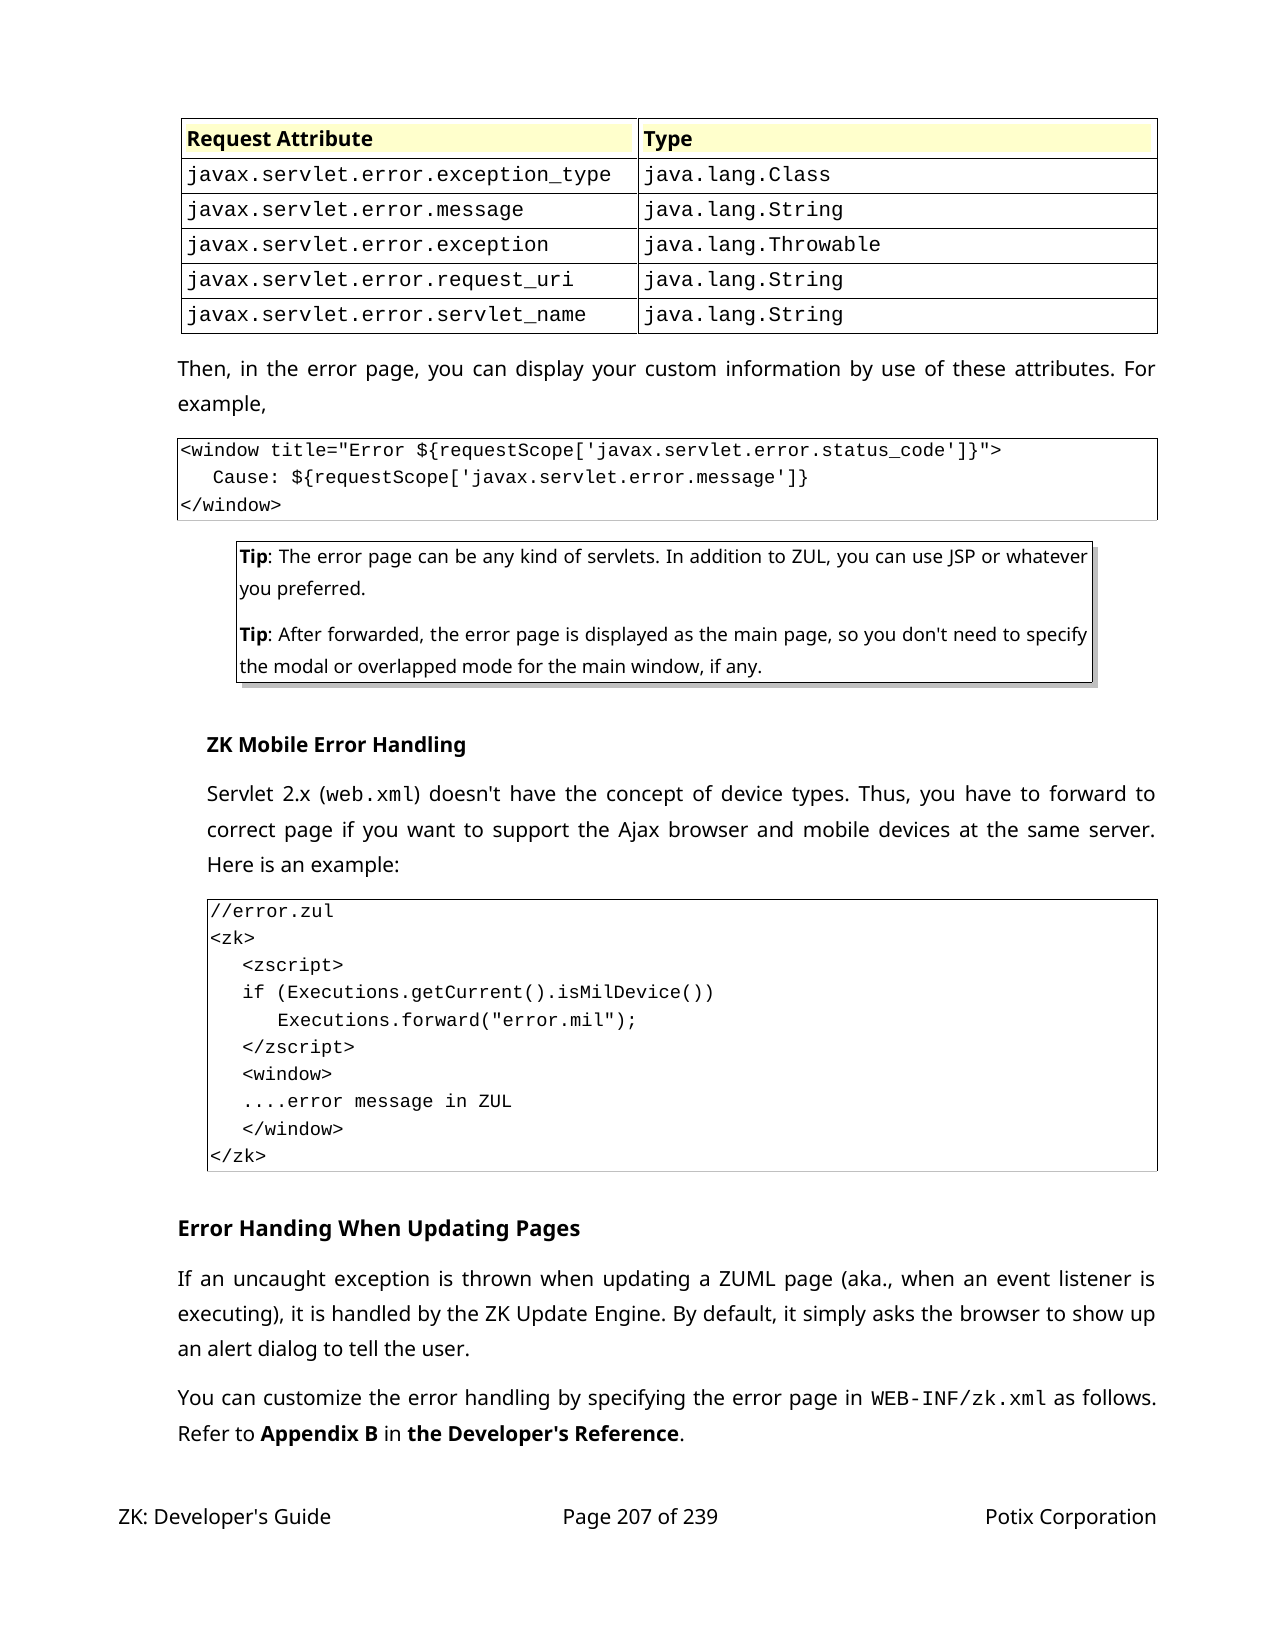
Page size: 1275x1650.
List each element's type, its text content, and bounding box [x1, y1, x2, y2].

text </zk> [208, 1143, 1157, 1171]
text </window> [208, 1116, 1157, 1141]
text ....error message in ZUL [208, 1089, 1157, 1113]
text if (Executions.getCurrent().isMilDevice()) [208, 980, 1157, 1005]
text //error.zul [208, 900, 1157, 923]
text Executions.forward("error.mil"); [208, 1008, 1157, 1032]
table_cell java.lang.String [639, 194, 1157, 228]
subtitle Error Handing When Updating Pages [177, 1213, 1157, 1243]
text <zscript> [208, 953, 1157, 977]
table_cell javax.servlet.error.message [182, 194, 637, 228]
table_cell javax.servlet.error.exception_type [182, 159, 637, 193]
table_cell java.lang.String [639, 299, 1157, 333]
table_cell javax.servlet.error.exception [182, 229, 637, 263]
text Tip: The error page can be any kind of servlets. In addition to ZUL, you can use JSP or whatever you preferred. [237, 542, 1092, 601]
text <zk> [208, 926, 1157, 950]
table_header Type [639, 119, 1157, 158]
text Tip: After forwarded, the error page is displayed as the main page, so you don't need to specify the modal or overlapped mode for the main window, if any. [237, 618, 1092, 682]
text Then, in the error page, you can display your custom information by use of these attributes. For example, [177, 354, 1157, 418]
table_cell java.lang.String [639, 264, 1157, 298]
text </zscript> [208, 1035, 1157, 1059]
table_cell java.lang.Class [639, 159, 1157, 193]
subtitle ZK Mobile Error Handling [207, 730, 1157, 759]
text If an uncaught exception is thrown when updating a ZUML page (aka., when an event listener is executing), it is handled by the ZK Update Engine. By default, it simply asks the browser to show up an alert dialog to tell the user. [177, 1264, 1157, 1363]
table_cell javax.servlet.error.servlet_name [182, 299, 637, 333]
text <window title="Error ${requestScope['javax.servlet.error.status_code']}"> [178, 439, 1157, 462]
table_cell javax.servlet.error.request_uri [182, 264, 637, 298]
text <window> [208, 1062, 1157, 1086]
text Cause: ${requestScope['javax.servlet.error.message']} [178, 465, 1157, 490]
text You can customize the error handling by specifying the error page in WEB-INF/zk.xml as follows. Refer to Appendix B in the Developer's Reference. [177, 1383, 1157, 1447]
text </window> [178, 493, 1157, 520]
table_cell java.lang.Throwable [639, 229, 1157, 263]
table_header Request Attribute [182, 119, 637, 158]
text Servlet 2.x (web.xml) doesn't have the concept of device types. Thus, you have to forward to correct page if you want to support the Ajax browser and mobile devices at the same server. Here is an example: [207, 779, 1157, 878]
